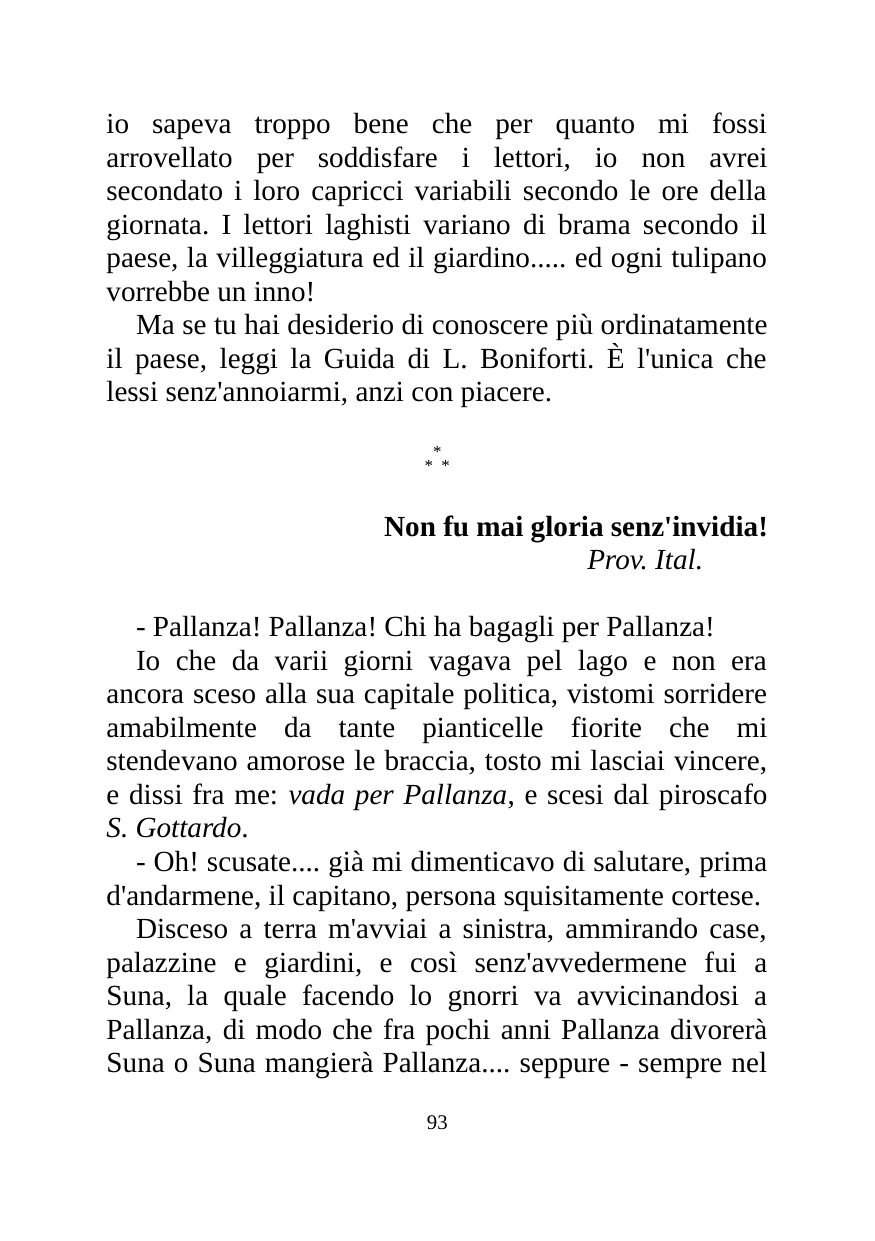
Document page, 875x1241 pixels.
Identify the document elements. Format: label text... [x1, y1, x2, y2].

text Disceso a terra m'avviai a sinistra, ammirando case, palazzine e giardini, e così senz'avvedermene fui a Suna, la quale facendo lo gnorri va avvicinandosi a Pallanza, di modo che fra pochi anni Pallanza divorerà Suna o Suna mangierà Pallanza.... seppure - sempre nel [106, 911, 768, 1079]
text *** [106, 442, 768, 475]
text - Pallanza! Pallanza! Chi ha bagagli per Pallanza! [106, 609, 768, 643]
text Io che da varii giorni vagava pel lago e non era ancora sceso alla sua capitale politica, vistomi sorridere amabilmente da tante pianticelle fiorite che mi stendevano amorose le braccia, tosto mi lasciai vincere, e dissi fra me: vada per Pallanza, e scesi dal piroscafo S. Gottardo. [106, 643, 768, 844]
text Non fu mai gloria senz'invidia! [106, 509, 768, 542]
text Prov. Ital. [106, 542, 706, 576]
text Ma se tu hai desiderio di conoscere più ordinatamente il paese, leggi la Guida di L. Boniforti. È l'unica che lessi senz'annoiarmi, anzi con piacere. [106, 307, 768, 408]
text io sapeva troppo bene che per quanto mi fossi arrovellato per soddisfare i lettori, io non avrei secondato i loro capricci variabili secondo le ore della giornata. I lettori laghisti variano di brama secondo il paese, la villeggiatura ed il giardino..... ed ogni tulipano vorrebbe un inno! [106, 106, 768, 307]
text - Oh! scusate.... già mi dimenticavo di salutare, prima d'andarmene, il capitano, persona squisitamente cortese. [106, 844, 768, 911]
